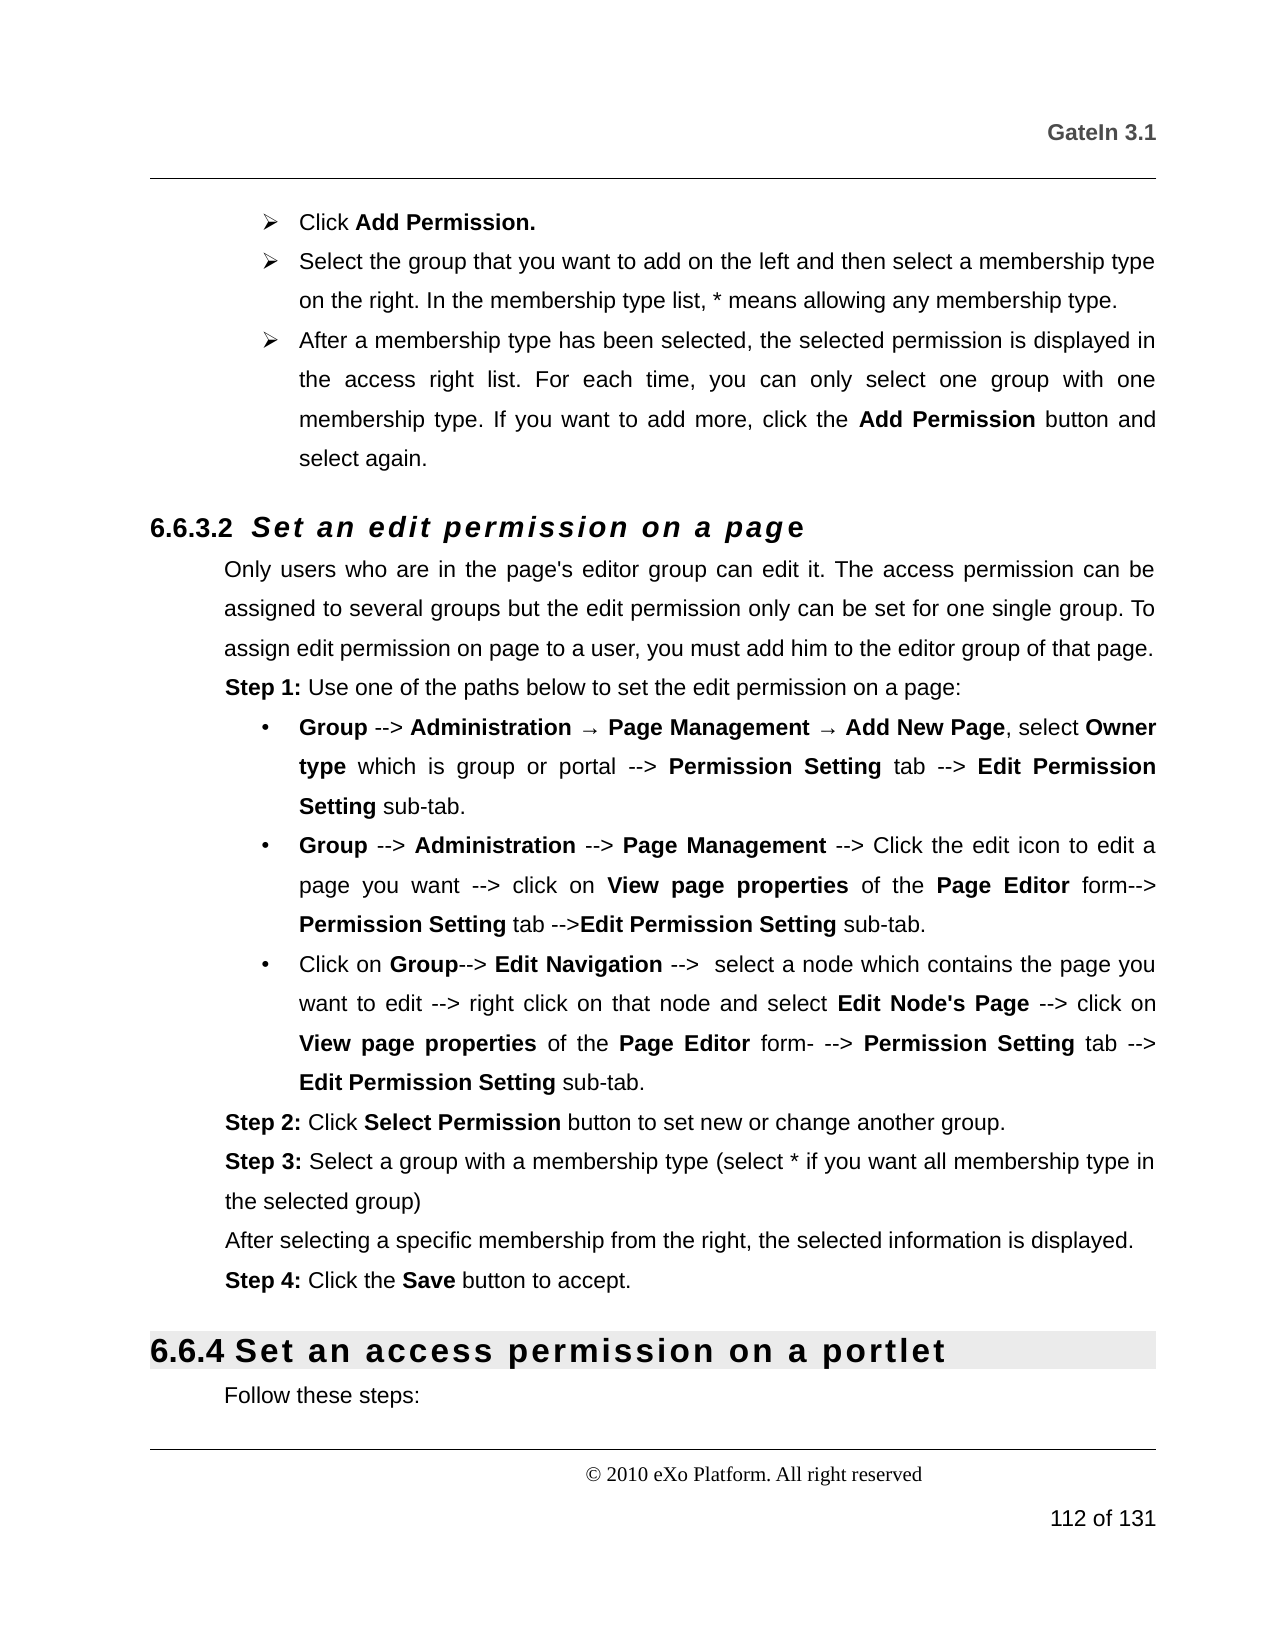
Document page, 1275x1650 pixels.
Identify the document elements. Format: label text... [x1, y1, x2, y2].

list Step 2: Click Select Permission button to set new or change another group. [187, 1109, 1156, 1135]
list Click on Group--> Edit Navigation --> select a node which contains the page you want to edit --> right click on that node and select Edit Node's Page --> click on View page properties of the Page Editor form- --> Permission Setting tab --> Edit Permission Setting sub-tab. [261, 951, 1156, 1096]
list Step 3: Select a group with a membership type (select * if you want all membership type in the selected group) [187, 1148, 1156, 1214]
subtitle Set an edit permission on a page [150, 510, 1156, 543]
list After a membership type has been selected, the selected permission is displayed in the access right list. For each time, you can only select one group with one membership type. If you want to add more, click the Add Permission button and select again. [261, 327, 1156, 472]
list Group --> Administration --> Page Management --> Click the edit icon to edit a page you want --> click on View page properties of the Page Editor form--> Permission Setting tab -->Edit Permission Setting sub-tab. [261, 832, 1156, 938]
subtitle Set an access permission on a portlet [150, 1331, 1156, 1369]
list Select the group that you want to add on the left and then select a membership type on the right. In the membership type list, * means allowing any membership type. [261, 248, 1156, 314]
list Step 1: Use one of the paths below to set the edit permission on a page: [187, 674, 1156, 701]
list Group --> Administration → Page Management → Add New Page, select Owner type which is group or portal --> Permission Setting tab --> Edit Permission Setting sub-tab. [261, 714, 1156, 819]
list Follow these steps: [224, 1382, 1156, 1408]
list Step 4: Click the Save button to accept. [187, 1267, 1156, 1293]
list Click Add Permission. [261, 208, 1156, 235]
list After selecting a specific membership from the right, the selected information is displayed. [187, 1227, 1156, 1253]
text Only users who are in the page's editor group can edit it. The access permission can be assigned to several groups but the edit permission only can be set for one single group. To assign edit permission on page to a user, you must add him to the editor group of that page. [224, 556, 1156, 661]
